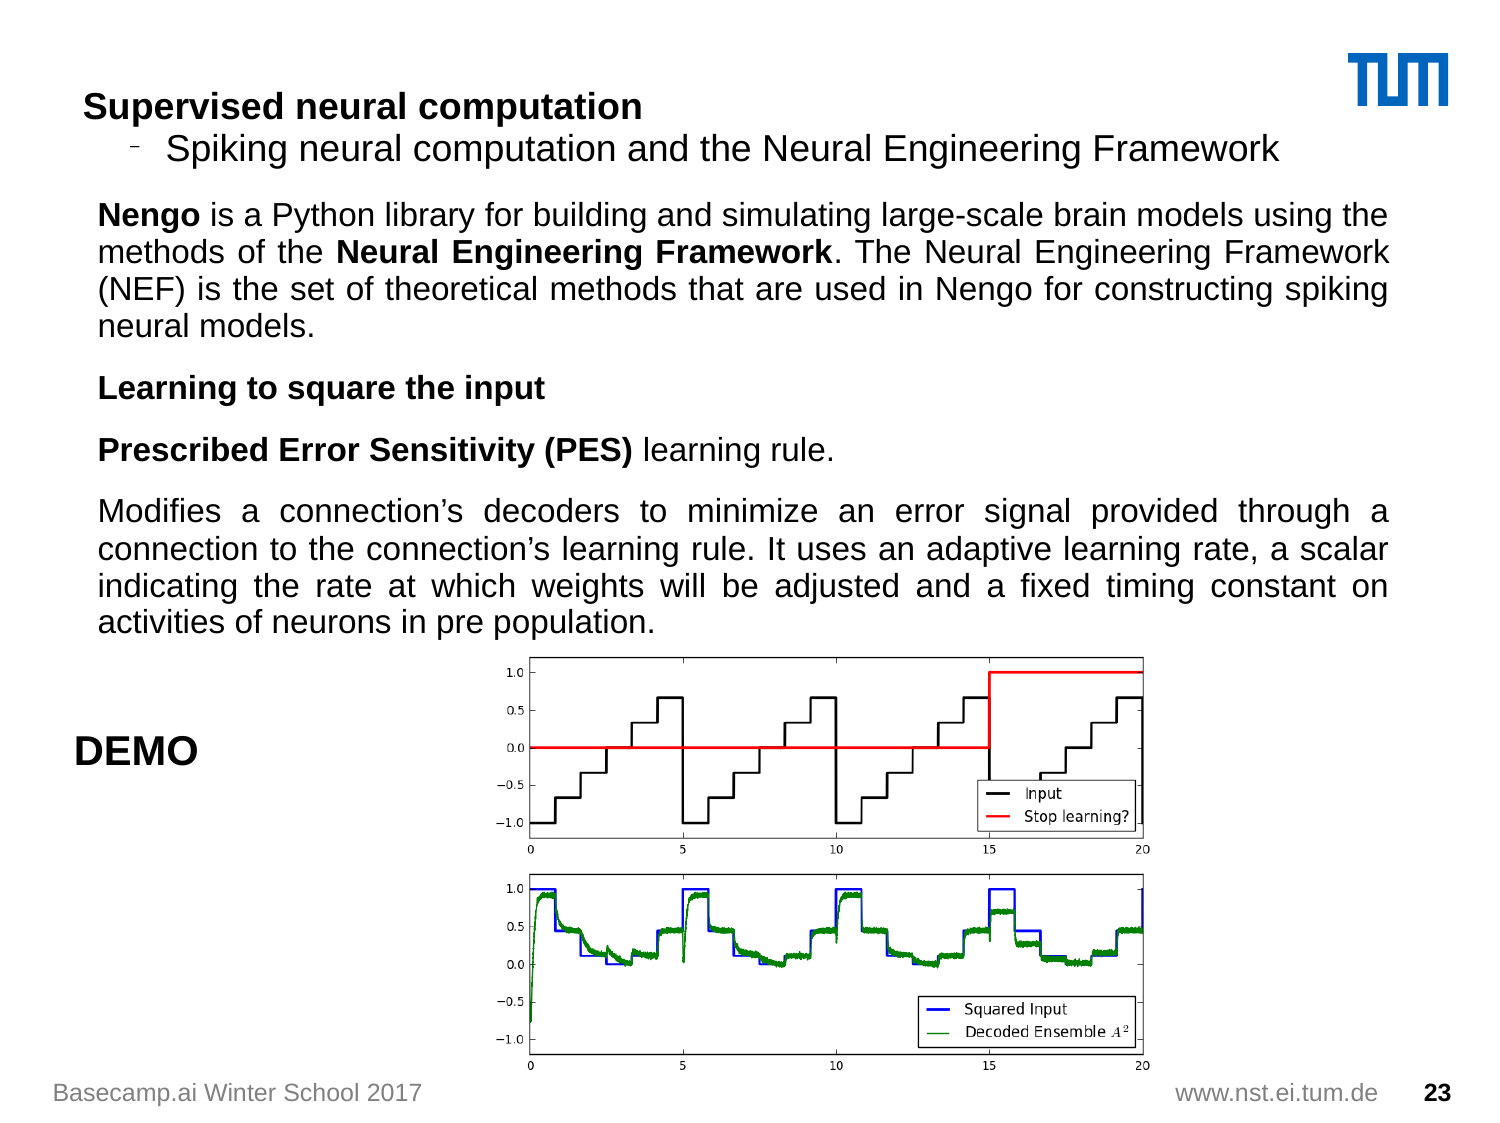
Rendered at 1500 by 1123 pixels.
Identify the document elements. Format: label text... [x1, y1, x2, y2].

text_box Supervised neural computation Spiking neural computation and the Neural Engineering Framework [68, 77, 1406, 343]
text_box Nengo is a Python library for building and simulating large-scale brain models using the methods of the Neural Engineering Framework. The Neural Engineering Framework (NEF) is the set of theoretical methods that are used in Nengo for constructing spiking neural models. Learning to square the input Prescribed Error Sensitivity (PES) learning rule. Modifies a connection’s decoders to minimize an error signal provided through a connection to the connection’s learning rule. It uses an adaptive learning rate, a scalar indicating the rate at which weights will be adjusted and a fixed timing constant on activities of neurons in pre population. [82, 188, 1406, 711]
picture [486, 649, 1158, 1080]
text_box DEMO [59, 720, 225, 782]
